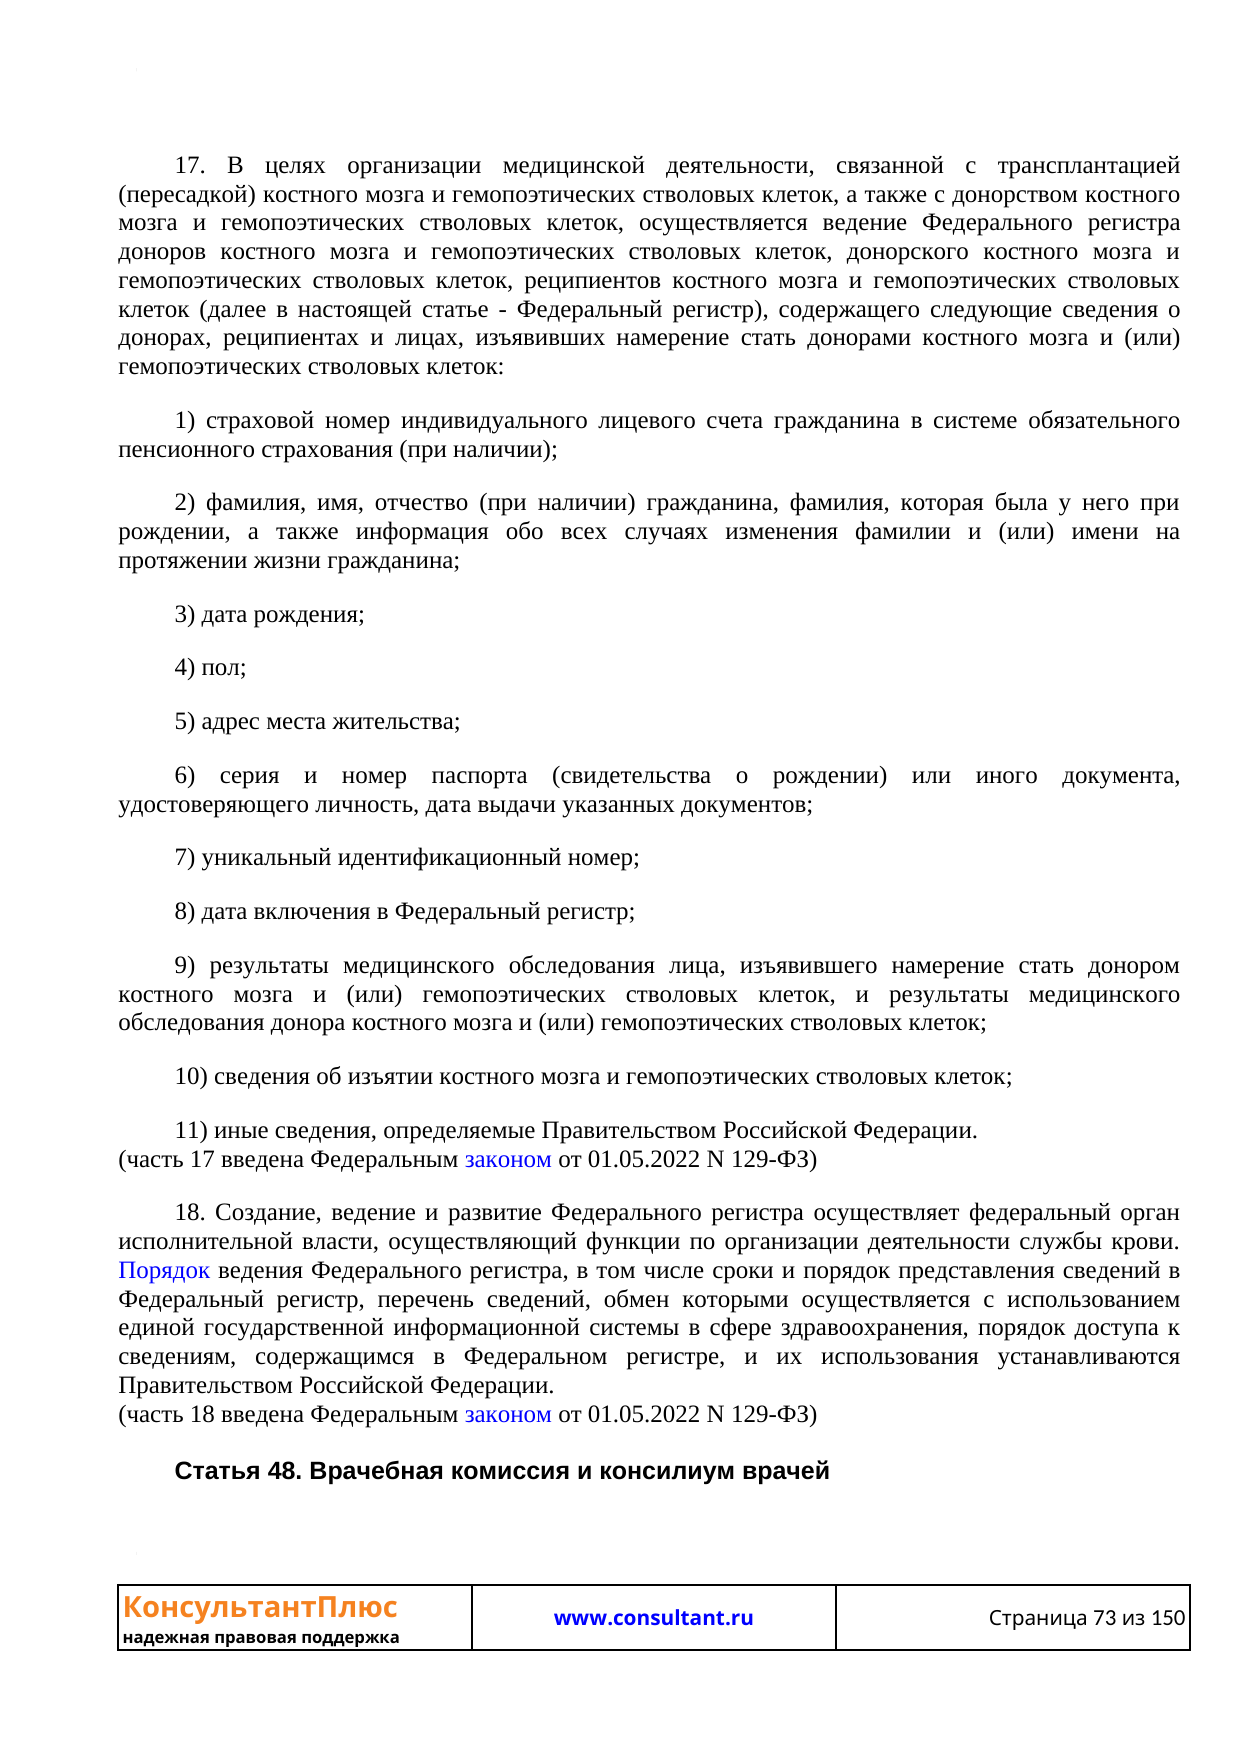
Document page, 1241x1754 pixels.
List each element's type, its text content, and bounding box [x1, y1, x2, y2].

text 17. В целях организации медицинской деятельности, связанной с трансплантацией (пересадкой) костного мозга и гемопоэтических стволовых клеток, а также с донорством костного мозга и гемопоэтических стволовых клеток, осуществляется ведение Федерального регистра доноров костного мозга и гемопоэтических стволовых клеток, донорского костного мозга и гемопоэтических стволовых клеток, реципиентов костного мозга и гемопоэтических стволовых клеток (далее в настоящей статье - Федеральный регистр), содержащего следующие сведения о донорах, реципиентах и лицах, изъявивших намерение стать донорами костного мозга и (или) гемопоэтических стволовых клеток: [118, 150, 1181, 380]
text 8) дата включения в Федеральный регистр; [118, 896, 1181, 925]
text (часть 18 введена Федеральным законом от 01.05.2022 N 129-ФЗ) [118, 1399, 1181, 1427]
text (часть 17 введена Федеральным законом от 01.05.2022 N 129-ФЗ) [118, 1144, 1181, 1172]
text 18. Создание, ведение и развитие Федерального регистра осуществляет федеральный орган исполнительной власти, осуществляющий функции по организации деятельности службы крови. Порядок ведения Федерального регистра, в том числе сроки и порядок представления сведений в Федеральный регистр, перечень сведений, обмен которыми осуществляется с использованием единой государственной информационной системы в сфере здравоохранения, порядок доступа к сведениям, содержащимся в Федеральном регистре, и их использования устанавливаются Правительством Российской Федерации. [118, 1197, 1181, 1399]
text 11) иные сведения, определяемые Правительством Российской Федерации. [118, 1115, 1181, 1144]
text 7) уникальный идентификационный номер; [118, 842, 1181, 871]
text Статья 48. Врачебная комиссия и консилиум врачей [118, 1456, 1181, 1485]
text 3) дата рождения; [118, 599, 1181, 627]
text 2) фамилия, имя, отчество (при наличии) гражданина, фамилия, которая была у него при рождении, а также информация обо всех случаях изменения фамилии и (или) имени на протяжении жизни гражданина; [118, 487, 1181, 574]
text 4) пол; [118, 652, 1181, 681]
text 10) сведения об изъятии костного мозга и гемопоэтических стволовых клеток; [118, 1061, 1181, 1090]
text 6) серия и номер паспорта (свидетельства о рождении) или иного документа, удостоверяющего личность, дата выдачи указанных документов; [118, 760, 1181, 817]
text 9) результаты медицинского обследования лица, изъявившего намерение стать донором костного мозга и (или) гемопоэтических стволовых клеток, и результаты медицинского обследования донора костного мозга и (или) гемопоэтических стволовых клеток; [118, 950, 1181, 1036]
text 1) страховой номер индивидуального лицевого счета гражданина в системе обязательного пенсионного страхования (при наличии); [118, 405, 1181, 462]
text 5) адрес места жительства; [118, 706, 1181, 735]
